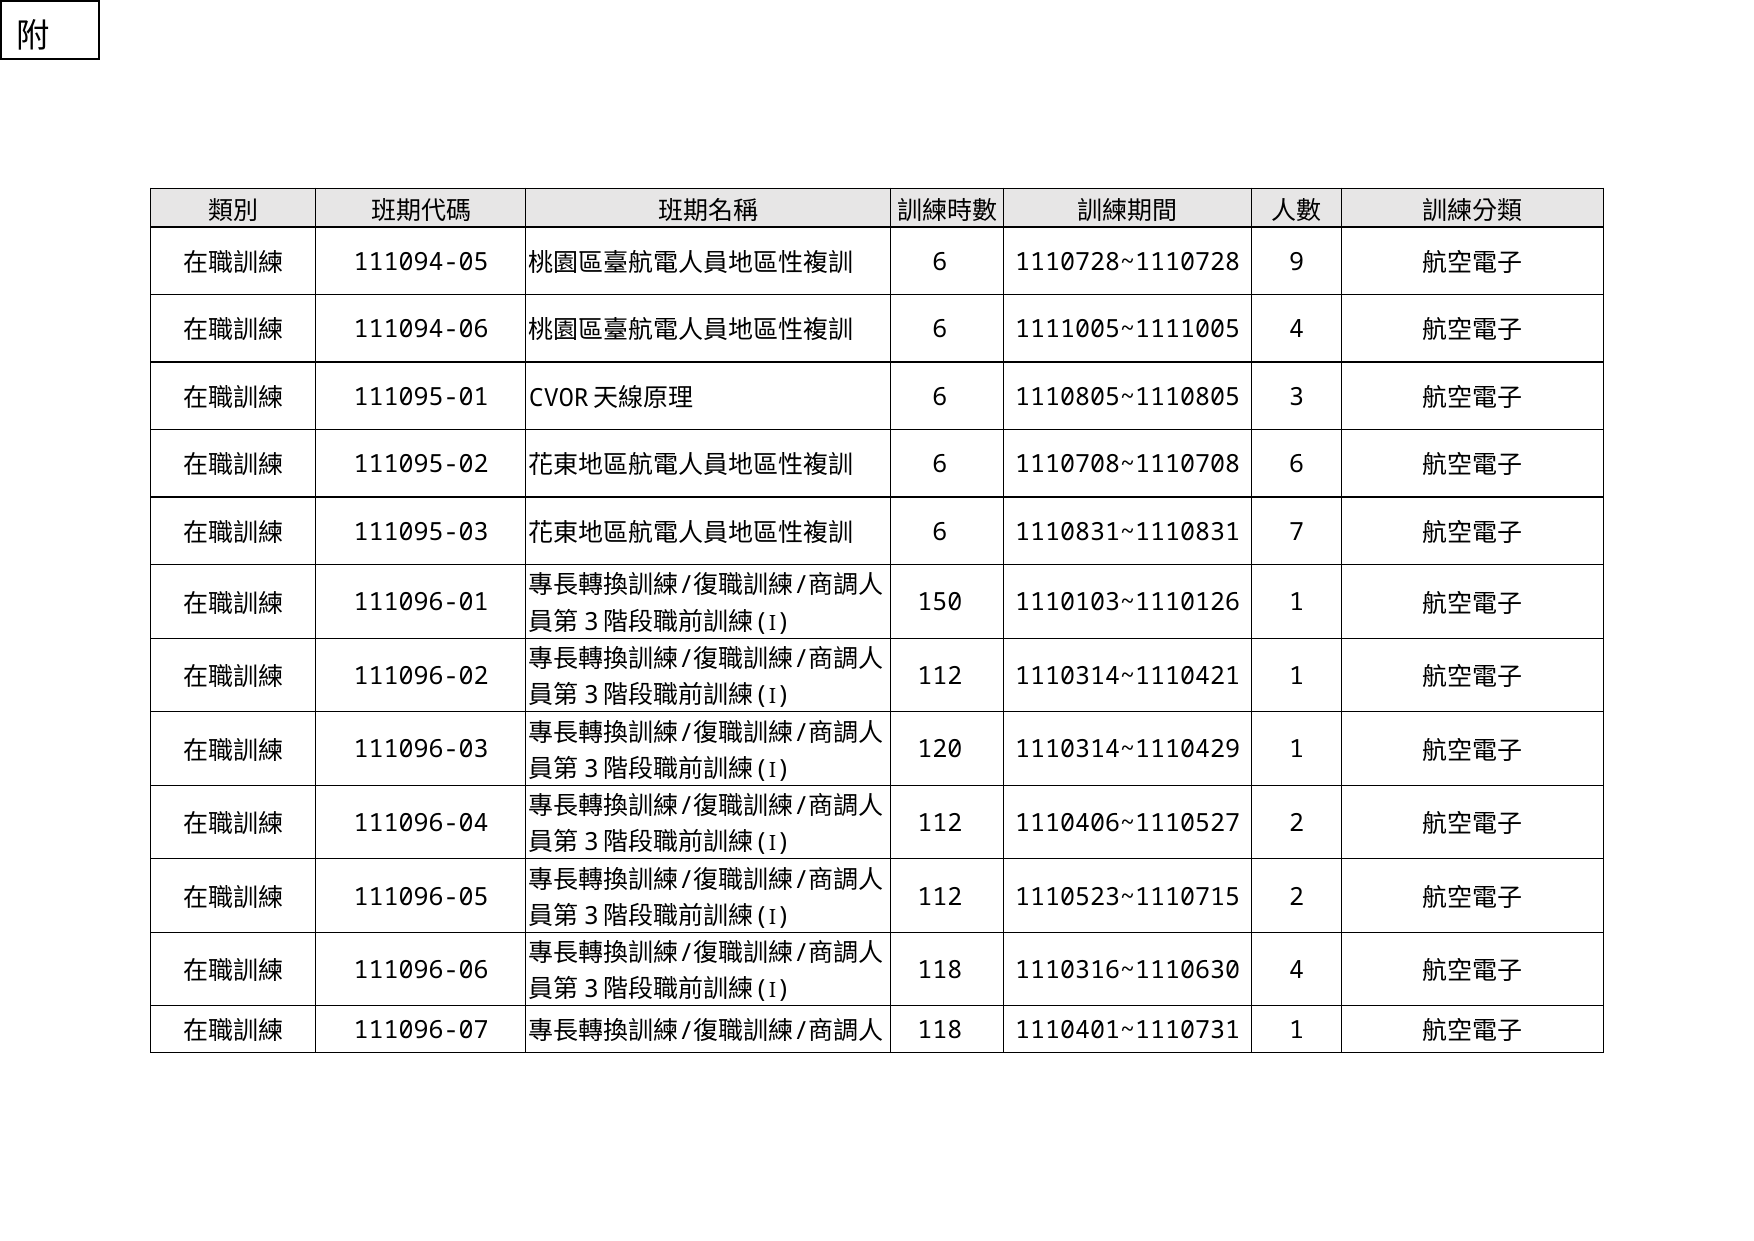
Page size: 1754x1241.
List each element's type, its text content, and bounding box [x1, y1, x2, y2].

table_cell 航空電子 [1342, 498, 1603, 564]
table_cell 航空電子 [1342, 565, 1603, 637]
table_header 訓練時數 [891, 189, 1003, 226]
table_cell 1110401~1110731 [1004, 1006, 1251, 1052]
table_header 訓練期間 [1004, 189, 1251, 226]
table_cell 專長轉換訓練/復職訓練/商調人員第3階段職前訓練(Ⅰ) [526, 859, 890, 932]
table_cell 2 [1252, 859, 1341, 932]
table_cell 118 [891, 1006, 1003, 1052]
table_cell 專長轉換訓練/復職訓練/商調人員第3階段職前訓練(Ⅰ) [526, 565, 890, 637]
table_cell 6 [891, 430, 1003, 496]
table_cell 在職訓練 [151, 228, 315, 294]
table_cell 112 [891, 639, 1003, 711]
table_cell 航空電子 [1342, 933, 1603, 1005]
table_cell 111096-05 [316, 859, 525, 932]
table_cell 桃園區臺航電人員地區性複訓 [526, 228, 890, 294]
table_cell 航空電子 [1342, 712, 1603, 784]
table_cell 1110805~1110805 [1004, 363, 1251, 429]
table_cell 專長轉換訓練/復職訓練/商調人員第3階段職前訓練(Ⅰ) [526, 639, 890, 711]
table_cell 航空電子 [1342, 228, 1603, 294]
table_cell 航空電子 [1342, 786, 1603, 858]
table_cell 1 [1252, 639, 1341, 711]
table_cell 花東地區航電人員地區性複訓 [526, 430, 890, 496]
table_cell 112 [891, 859, 1003, 932]
table_cell 1110708~1110708 [1004, 430, 1251, 496]
table_cell 111095-01 [316, 363, 525, 429]
table_cell CVOR天線原理 [526, 363, 890, 429]
table_header 訓練分類 [1342, 189, 1603, 226]
table_cell 111094-06 [316, 295, 525, 361]
table_cell 1110406~1110527 [1004, 786, 1251, 858]
table_cell 在職訓練 [151, 430, 315, 496]
table_cell 1110831~1110831 [1004, 498, 1251, 564]
table_cell 1110523~1110715 [1004, 859, 1251, 932]
table_cell 111096-01 [316, 565, 525, 637]
table_cell 專長轉換訓練/復職訓練/商調人員第3階段職前訓練(Ⅰ) [526, 712, 890, 784]
table_cell 111094-05 [316, 228, 525, 294]
table_cell 航空電子 [1342, 363, 1603, 429]
table_header 類別 [151, 189, 315, 226]
table_cell 111096-06 [316, 933, 525, 1005]
table_cell 航空電子 [1342, 1006, 1603, 1052]
table_cell 在職訓練 [151, 363, 315, 429]
table_cell 111096-02 [316, 639, 525, 711]
table_cell 航空電子 [1342, 859, 1603, 932]
table_header 班期代碼 [316, 189, 525, 226]
table_cell 6 [891, 228, 1003, 294]
table_cell 6 [1252, 430, 1341, 496]
table_cell 112 [891, 786, 1003, 858]
table_cell 3 [1252, 363, 1341, 429]
table_cell 在職訓練 [151, 933, 315, 1005]
table_cell 專長轉換訓練/復職訓練/商調人員第3階段職前訓練(Ⅰ) [526, 933, 890, 1005]
table_cell 1 [1252, 712, 1341, 784]
table_cell 2 [1252, 786, 1341, 858]
table_cell 專長轉換訓練/復職訓練/商調人 [526, 1006, 890, 1052]
table_cell 在職訓練 [151, 786, 315, 858]
table_cell 150 [891, 565, 1003, 637]
table_cell 1110103~1110126 [1004, 565, 1251, 637]
table_cell 1110728~1110728 [1004, 228, 1251, 294]
table_cell 111096-03 [316, 712, 525, 784]
table_cell 航空電子 [1342, 295, 1603, 361]
table_cell 在職訓練 [151, 1006, 315, 1052]
table_cell 專長轉換訓練/復職訓練/商調人員第3階段職前訓練(Ⅰ) [526, 786, 890, 858]
table_cell 4 [1252, 295, 1341, 361]
table_cell 1111005~1111005 [1004, 295, 1251, 361]
table_cell 1 [1252, 565, 1341, 637]
table_cell 111095-03 [316, 498, 525, 564]
table_cell 1110314~1110429 [1004, 712, 1251, 784]
table_cell 在職訓練 [151, 712, 315, 784]
table_cell 航空電子 [1342, 430, 1603, 496]
table_cell 6 [891, 498, 1003, 564]
table_cell 花東地區航電人員地區性複訓 [526, 498, 890, 564]
table_cell 111096-04 [316, 786, 525, 858]
table_cell 9 [1252, 228, 1341, 294]
table_cell 120 [891, 712, 1003, 784]
table_cell 在職訓練 [151, 498, 315, 564]
table_cell 1110316~1110630 [1004, 933, 1251, 1005]
table_cell 111095-02 [316, 430, 525, 496]
table_cell 在職訓練 [151, 859, 315, 932]
table_cell 4 [1252, 933, 1341, 1005]
table_cell 桃園區臺航電人員地區性複訓 [526, 295, 890, 361]
table_header 班期名稱 [526, 189, 890, 226]
table_header 人數 [1252, 189, 1341, 226]
table_cell 7 [1252, 498, 1341, 564]
table_cell 6 [891, 295, 1003, 361]
table_cell 118 [891, 933, 1003, 1005]
table_cell 在職訓練 [151, 639, 315, 711]
table_cell 航空電子 [1342, 639, 1603, 711]
table_cell 1 [1252, 1006, 1341, 1052]
table_cell 在職訓練 [151, 295, 315, 361]
table_cell 6 [891, 363, 1003, 429]
table_cell 在職訓練 [151, 565, 315, 637]
table_cell 1110314~1110421 [1004, 639, 1251, 711]
table_cell 111096-07 [316, 1006, 525, 1052]
